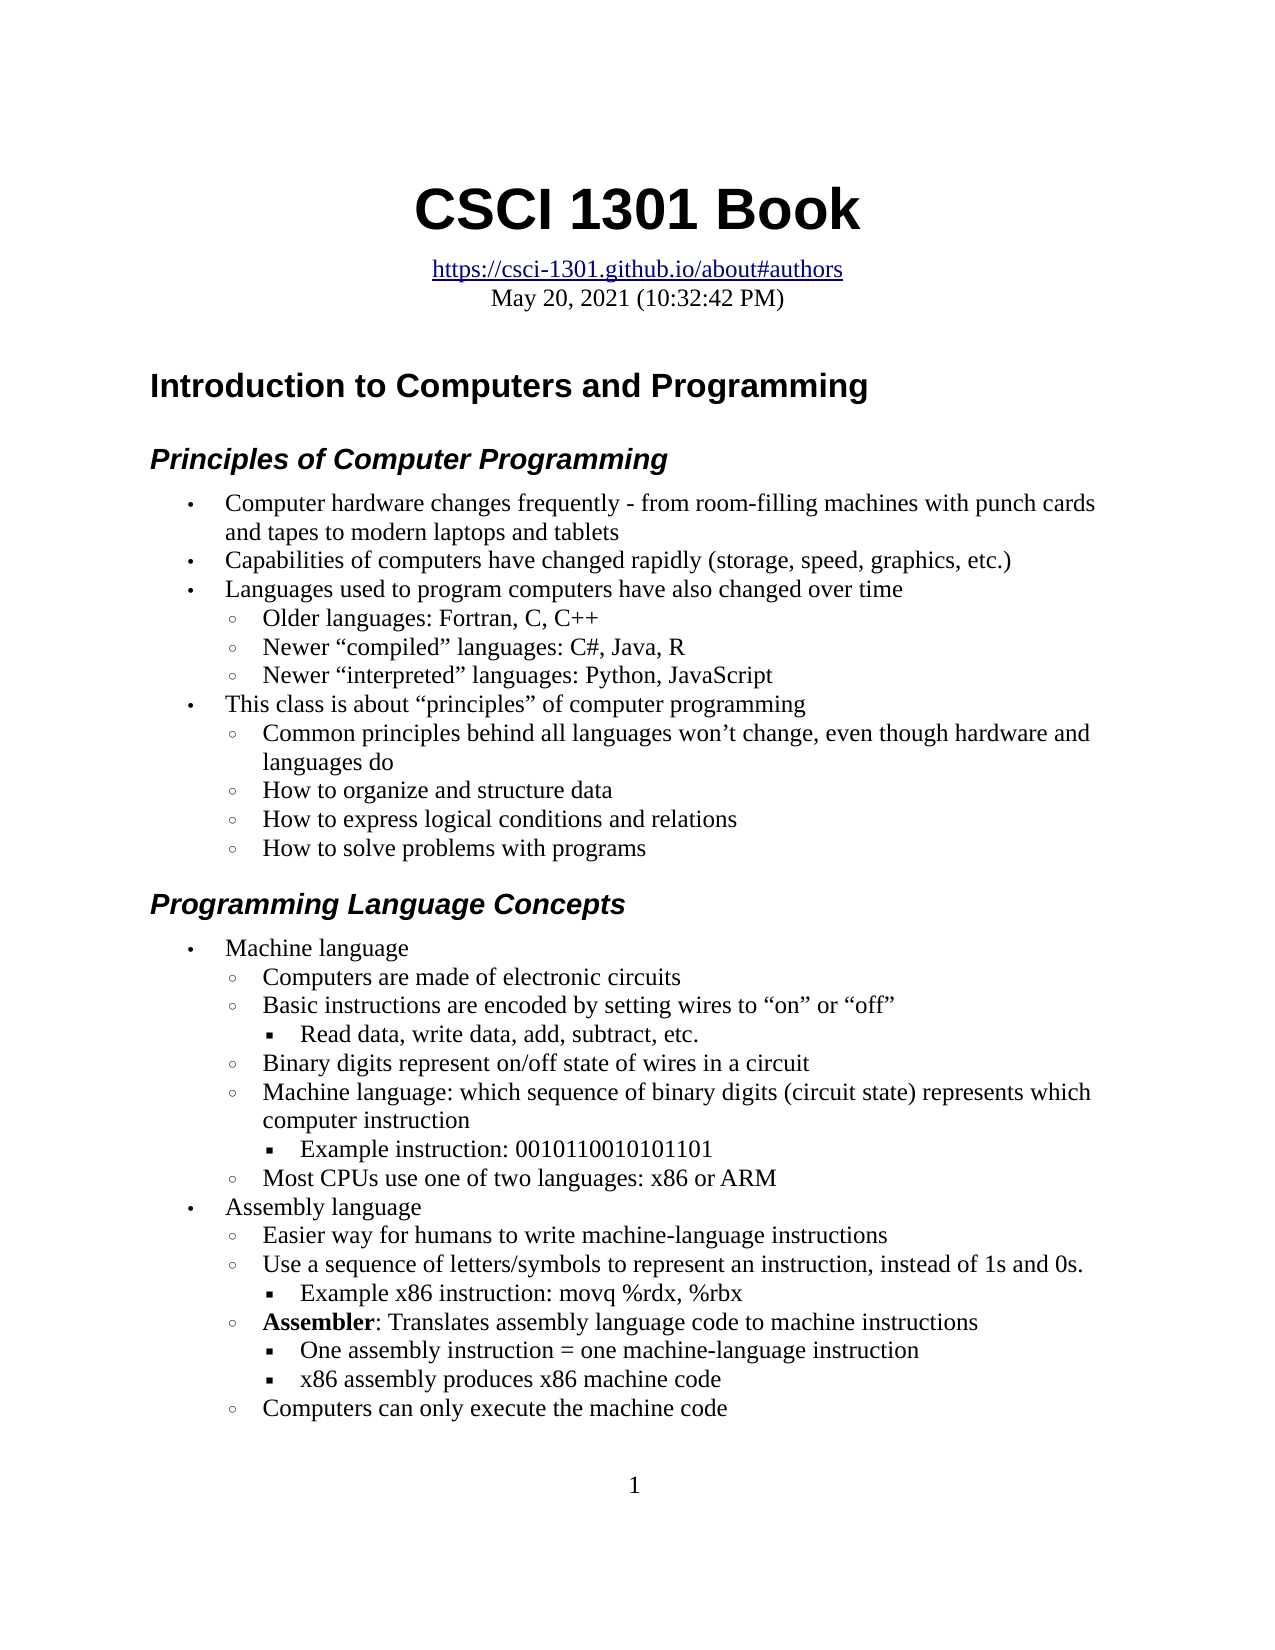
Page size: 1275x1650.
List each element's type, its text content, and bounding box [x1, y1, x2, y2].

list How to organize and structure data [225, 776, 1125, 804]
list Computers are made of electronic circuits [225, 962, 1125, 990]
list Assembler: Translates assembly language code to machine instructions [225, 1307, 1125, 1335]
list Computers can only execute the machine code [225, 1393, 1125, 1422]
list This class is about “principles” of computer programming [187, 689, 1125, 718]
list Capabilities of computers have changed rapidly (storage, speed, graphics, etc.) [187, 546, 1125, 574]
list Older languages: Fortran, C, C++ [225, 603, 1125, 632]
list Common principles behind all languages won’t change, even though hardware and languages do [225, 718, 1125, 776]
list Newer “interpreted” languages: Python, JavaScript [225, 661, 1125, 689]
subtitle Principles of Computer Programming [150, 442, 1125, 476]
list Example x86 instruction: movq %rdx, %rbx [262, 1278, 1125, 1307]
list One assembly instruction = one machine-language instruction [262, 1335, 1125, 1364]
list Machine language: which sequence of binary digits (circuit state) represents which computer instruction [225, 1077, 1125, 1134]
text May 20, 2021 (10:32:42 PM) [150, 283, 1125, 312]
list Easier way for humans to write machine-language instructions [225, 1220, 1125, 1249]
list Newer “compiled” languages: C#, Java, R [225, 632, 1125, 661]
list Machine language [187, 933, 1125, 962]
list Assembly language [187, 1192, 1125, 1220]
list x86 assembly produces x86 machine code [262, 1364, 1125, 1393]
list Binary digits represent on/off state of wires in a circuit [225, 1048, 1125, 1077]
subtitle Introduction to Computers and Programming [150, 366, 1125, 404]
list How to express logical conditions and relations [225, 804, 1125, 833]
list Read data, write data, add, subtract, etc. [262, 1019, 1125, 1048]
subtitle Programming Language Concepts [150, 887, 1125, 920]
list Use a sequence of letters/symbols to represent an instruction, instead of 1s and 0s. [225, 1249, 1125, 1278]
list Example instruction: 0010110010101101 [262, 1134, 1125, 1163]
list How to solve problems with programs [225, 833, 1125, 862]
list Languages used to program computers have also changed over time [187, 574, 1125, 603]
list Most CPUs use one of two languages: x86 or ARM [225, 1163, 1125, 1192]
list Computer hardware changes frequently - from room-filling machines with punch cards and tapes to modern laptops and tablets [187, 488, 1125, 546]
list Basic instructions are encoded by setting wires to “on” or “off” [225, 990, 1125, 1019]
title CSCI 1301 Book [150, 175, 1125, 242]
text https://csci-1301.github.io/about#authors [150, 254, 1125, 283]
